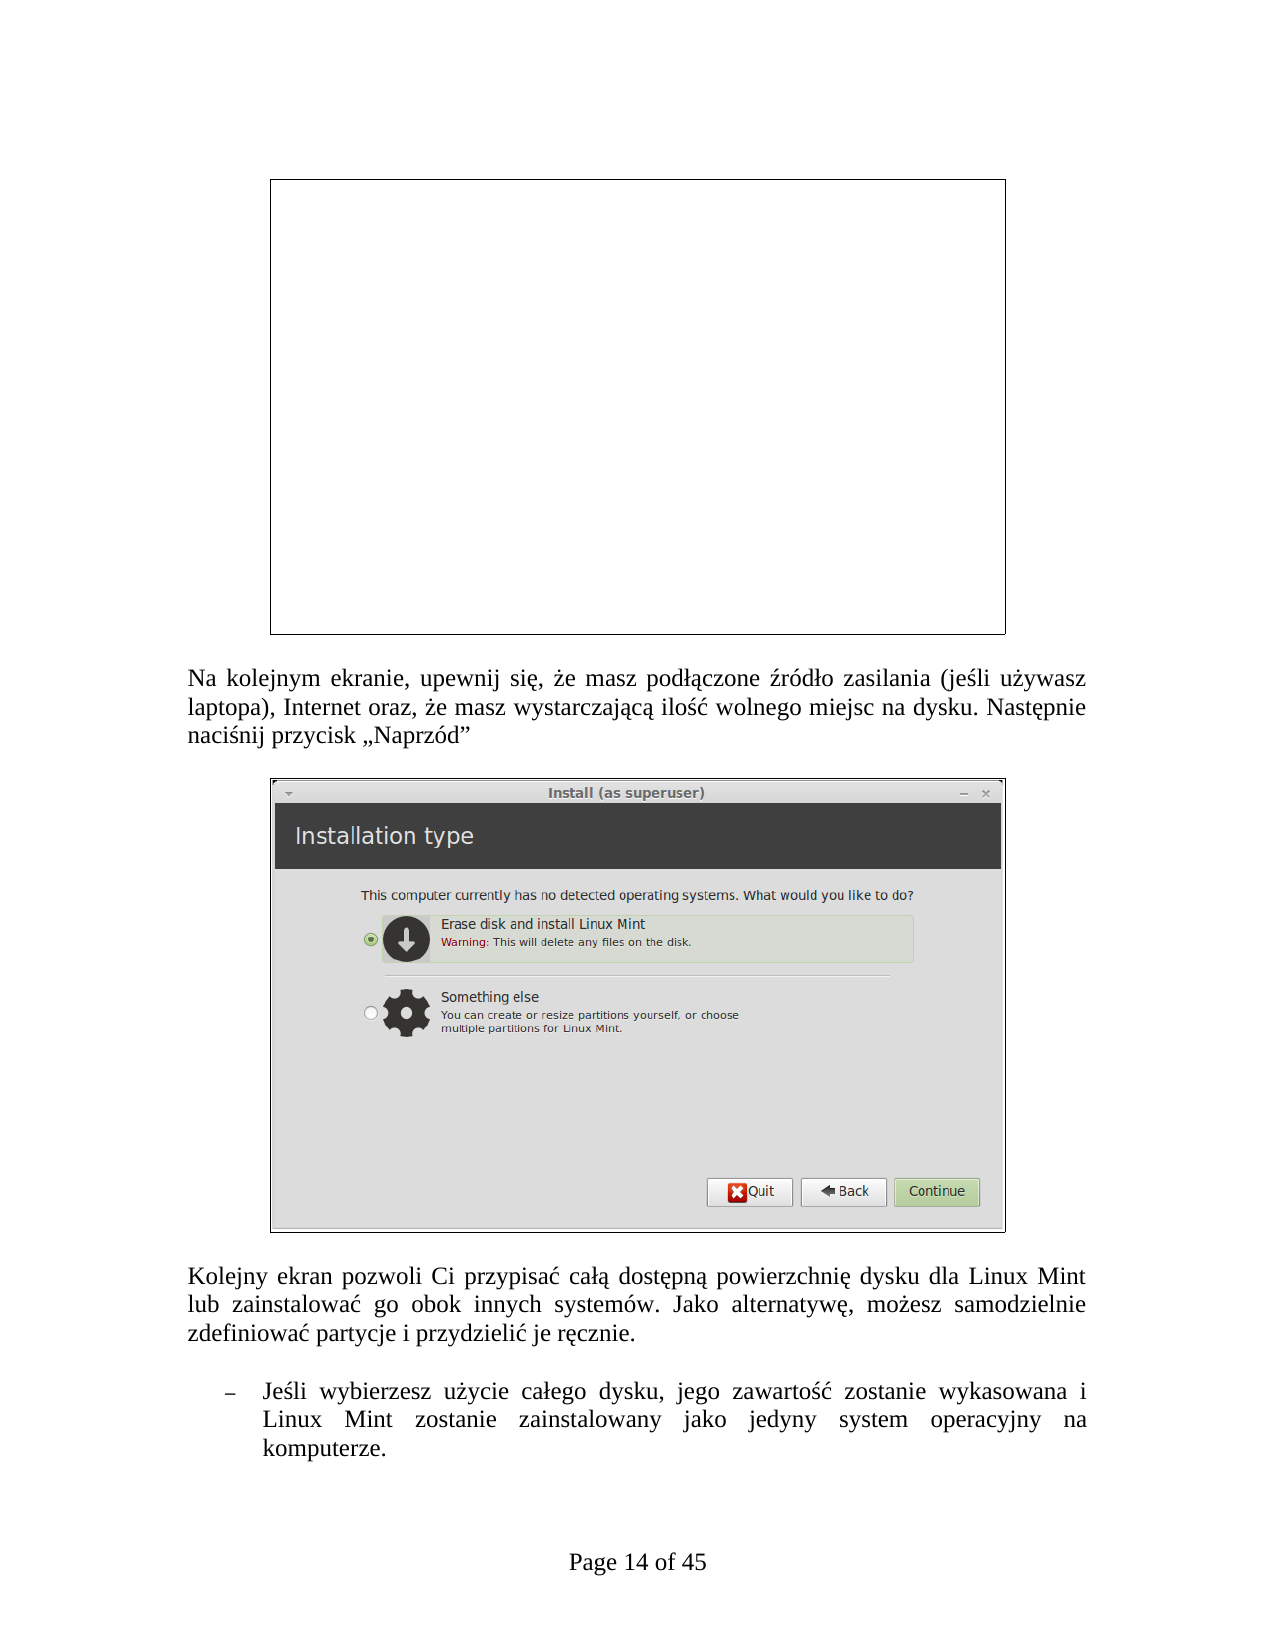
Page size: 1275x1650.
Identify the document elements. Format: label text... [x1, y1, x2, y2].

picture [272, 780, 1003, 1229]
text Kolejny ekran pozwoli Ci przypisać całą dostępną powierzchnię dysku dla Linux Mint lub zainstalować go obok innych systemów. Jako alternatywę, możesz samodzielnie zdefiniować partycje i przydzielić je ręcznie. [187, 1261, 1087, 1347]
list Jeśli wybierzesz użycie całego dysku, jego zawartość zostanie wykasowana i Linux Mint zostanie zainstalowany jako jedyny system operacyjny na komputerze. [225, 1376, 1087, 1462]
text Na kolejnym ekranie, upewnij się, że masz podłączone źródło zasilania (jeśli używasz laptopa), Internet oraz, że masz wystarczającą ilość wolnego miejsc na dysku. Następnie naciśnij przycisk „Naprzód” [187, 663, 1087, 749]
